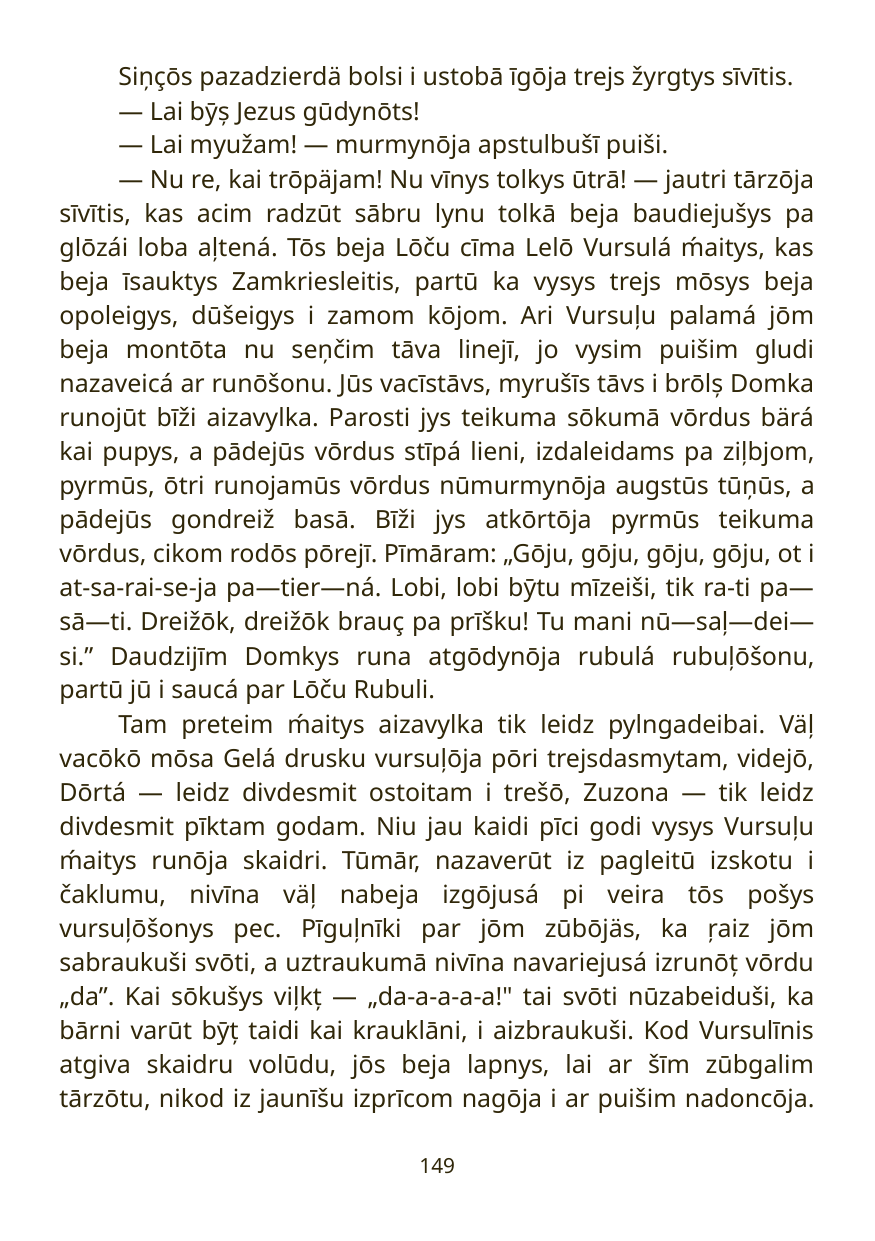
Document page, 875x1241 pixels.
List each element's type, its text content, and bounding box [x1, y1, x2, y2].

text — Lai bȳș Jezus gūdynōts! [59, 93, 815, 127]
text Tam preteim ḿaitys aizavylka tik leidz pylngadeibai. Väļ vacōkō mōsa Gelá drusku vursuļōja pōri trejsdasmytam, videjō, Dōrtá — leidz divdesmit ostoitam i trešō, Zuzona — tik leidz divdesmit pīktam godam. Niu jau kaidi pīci godi vysys Vursuļu ḿaitys runōja skaidri. Tūmār, nazaverūt iz pagleitū izskotu i čaklumu, nivīna väļ nabeja izgōjusá pi veira tōs pošys vursuļōšonys pec. Pīguļnīki par jōm zūbōjäs, ka ŗaiz jōm sabraukuši svōti, a uztraukumā nivīna navariejusá izrunōț vōrdu „da”. Kai sōkušys viļkț — „da-a-a-a-a!" tai svōti nūzabeiduši, ka bārni varūt bȳț taidi kai krauklāni, i aizbraukuši. Kod Vursulīnis atgiva skaidru volūdu, jōs beja lapnys, lai ar šīm zūbgalim tārzōtu, nikod iz jaunīšu izprīcom nagōja i ar puišim nadoncōja. [59, 706, 815, 1115]
text — Lai myužam! — murmynōja apstulbušī puiši. [59, 127, 815, 161]
text Siņçōs pazadzierdä bolsi i ustobā īgōja trejs žyrgtys sīvītis. [59, 59, 815, 93]
text — Nu re, kai trōpäjam! Nu vīnys tolkys ūtrā! — jautri tārzōja sīvītis, kas acim radzūt sābru lynu tolkā beja baudiejušys pa glōzái loba aļtená. Tōs beja Lōču cīma Lelō Vursulá ḿaitys, kas beja īsauktys Zamkriesleitis, partū ka vysys trejs mōsys beja opoleigys, dūšeigys i zamom kōjom. Ari Vursuļu palamá jōm beja montōta nu seņčim tāva linejī, jo vysim puišim gludi nazaveicá ar runōšonu. Jūs vacīstāvs, myrušīs tāvs i brōlș Domka runojūt bīži aizavylka. Parosti jys teikuma sōkumā vōrdus bärá kai pupys, a pādejūs vōrdus stīpá lieni, izdaleidams pa ziļbjom, pyrmūs, ōtri runojamūs vōrdus nūmurmynōja augstūs tūņūs, a pādejūs gondreiž basā. Bīži jys atkōrtōja pyrmūs teikuma vōrdus, cikom rodōs pōrejī. Pīmāram: „Gōju, gōju, gōju, gōju, ot i at-sa-rai-se-ja pa—tier—ná. Lobi, lobi bȳtu mīzeiši, tik ra-ti pa—sā—ti. Dreižōk, dreižōk brauç pa prīšku! Tu mani nū—saļ—dei—si.” Daudzijīm Domkys runa atgōdynōja rubulá rubuļōšonu, partū jū i saucá par Lōču Rubuli. [59, 161, 815, 706]
